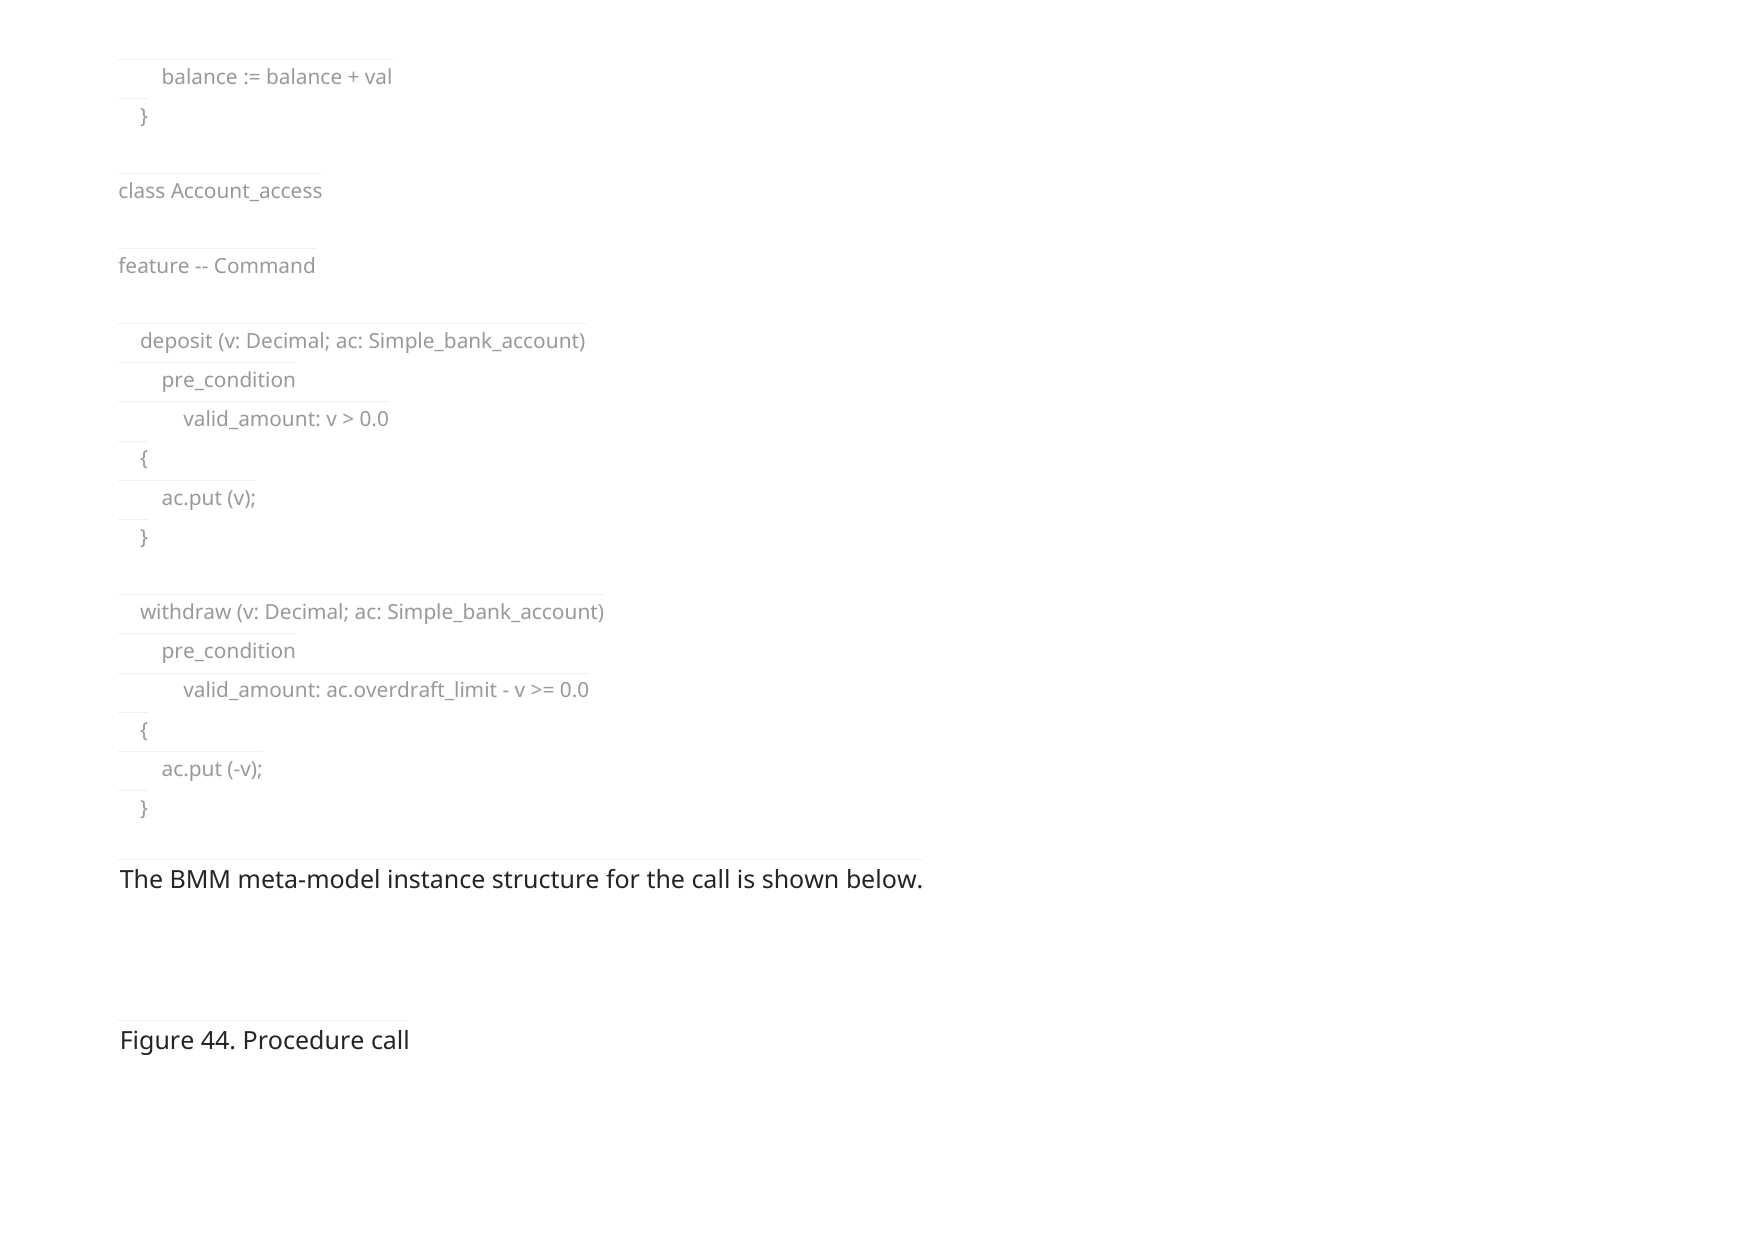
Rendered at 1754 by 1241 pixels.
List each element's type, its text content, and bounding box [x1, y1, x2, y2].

text class Account_access [118, 173, 1695, 204]
text balance := balance + val [118, 59, 1695, 91]
text pre_condition [118, 362, 1695, 393]
text { [118, 712, 1695, 743]
text valid_amount: ac.overdraft_limit - v >= 0.0 [118, 672, 1695, 704]
text ac.put (v); [118, 480, 1695, 511]
text deposit (v: Decimal; ac: Simple_bank_account) [118, 323, 1695, 354]
text ac.put (-v); [118, 751, 1695, 782]
text valid_amount: v > 0.0 [118, 401, 1695, 433]
text } [118, 98, 1695, 130]
text } [118, 519, 1695, 551]
text { [118, 441, 1695, 472]
text } [118, 790, 1695, 822]
text withdraw (v: Decimal; ac: Simple_bank_account) [118, 594, 1695, 625]
text feature -- Command [118, 248, 1695, 279]
text pre_condition [118, 633, 1695, 664]
text Figure 44. Procedure call [118, 1019, 1695, 1057]
text The BMM meta-model instance structure for the call is shown below. [118, 859, 1695, 896]
